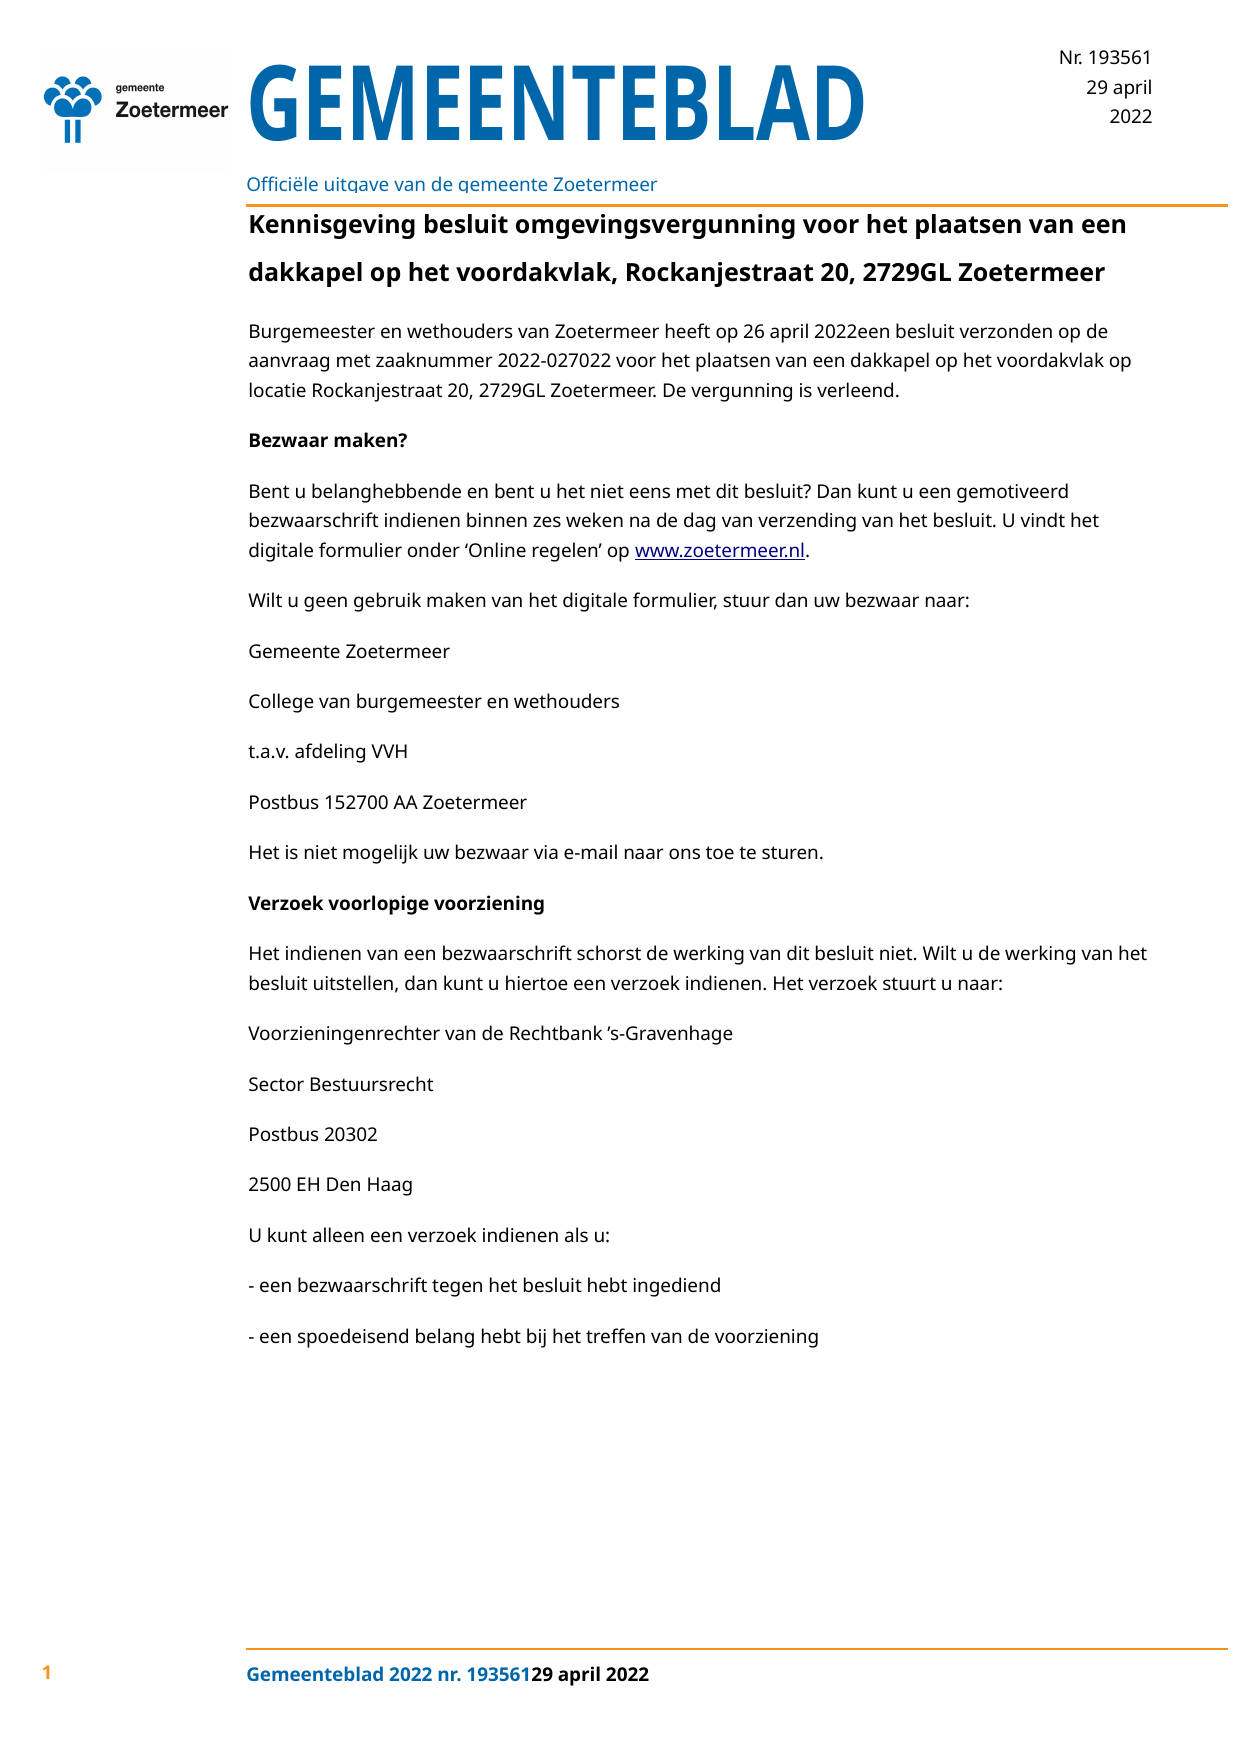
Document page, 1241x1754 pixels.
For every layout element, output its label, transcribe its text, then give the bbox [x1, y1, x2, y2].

text Voorzieningenrechter van de Rechtbank ’s-Gravenhage [248, 1020, 1152, 1046]
text Bent u belanghebbende en bent u het niet eens met dit besluit? Dan kunt u een gemotiveerd bezwaarschrift indienen binnen zes weken na de dag van verzending van het besluit. U vindt het digitale formulier onder ‘Online regelen’ op www.zoetermeer.nl. [248, 478, 1152, 563]
text 2500 EH Den Haag [248, 1172, 1152, 1197]
text t.a.v. afdeling VVH [248, 739, 1152, 764]
text Kennisgeving besluit omgevingsvergunning voor het plaatsen van een dakkapel op het voordakvlak, Rockanjestraat 20, 2729GL Zoetermeer [248, 207, 1152, 288]
text Wilt u geen gebruik maken van het digitale formulier, stuur dan uw bezwaar naar: [248, 587, 1152, 613]
text U kunt alleen een verzoek indienen als u: [248, 1222, 1152, 1248]
text Het is niet mogelijk uw bezwaar via e-mail naar ons toe te sturen. [248, 839, 1152, 865]
text Postbus 20302 [248, 1121, 1152, 1147]
text - een bezwaarschrift tegen het besluit hebt ingediend [248, 1272, 1152, 1298]
text Burgemeester en wethouders van Zoetermeer heeft op 26 april 2022een besluit verzonden op de aanvraag met zaaknummer 2022-027022 voor het plaatsen van een dakkapel op het voordakvlak op locatie Rockanjestraat 20, 2729GL Zoetermeer. De vergunning is verleend. [248, 318, 1152, 403]
text Postbus 152700 AA Zoetermeer [248, 789, 1152, 815]
text Gemeente Zoetermeer [248, 638, 1152, 664]
text College van burgemeester en wethouders [248, 688, 1152, 714]
text Het indienen van een bezwaarschrift schorst de werking van dit besluit niet. Wilt u de werking van het besluit uitstellen, dan kunt u hiertoe een verzoek indienen. Het verzoek stuurt u naar: [248, 940, 1152, 996]
text Sector Bestuursrecht [248, 1071, 1152, 1097]
text Verzoek voorlopige voorziening [248, 890, 1152, 916]
text Bezwaar maken? [248, 427, 1152, 453]
picture [41, 47, 231, 172]
text - een spoedeisend belang hebt bij het treffen van de voorziening [248, 1323, 1152, 1349]
